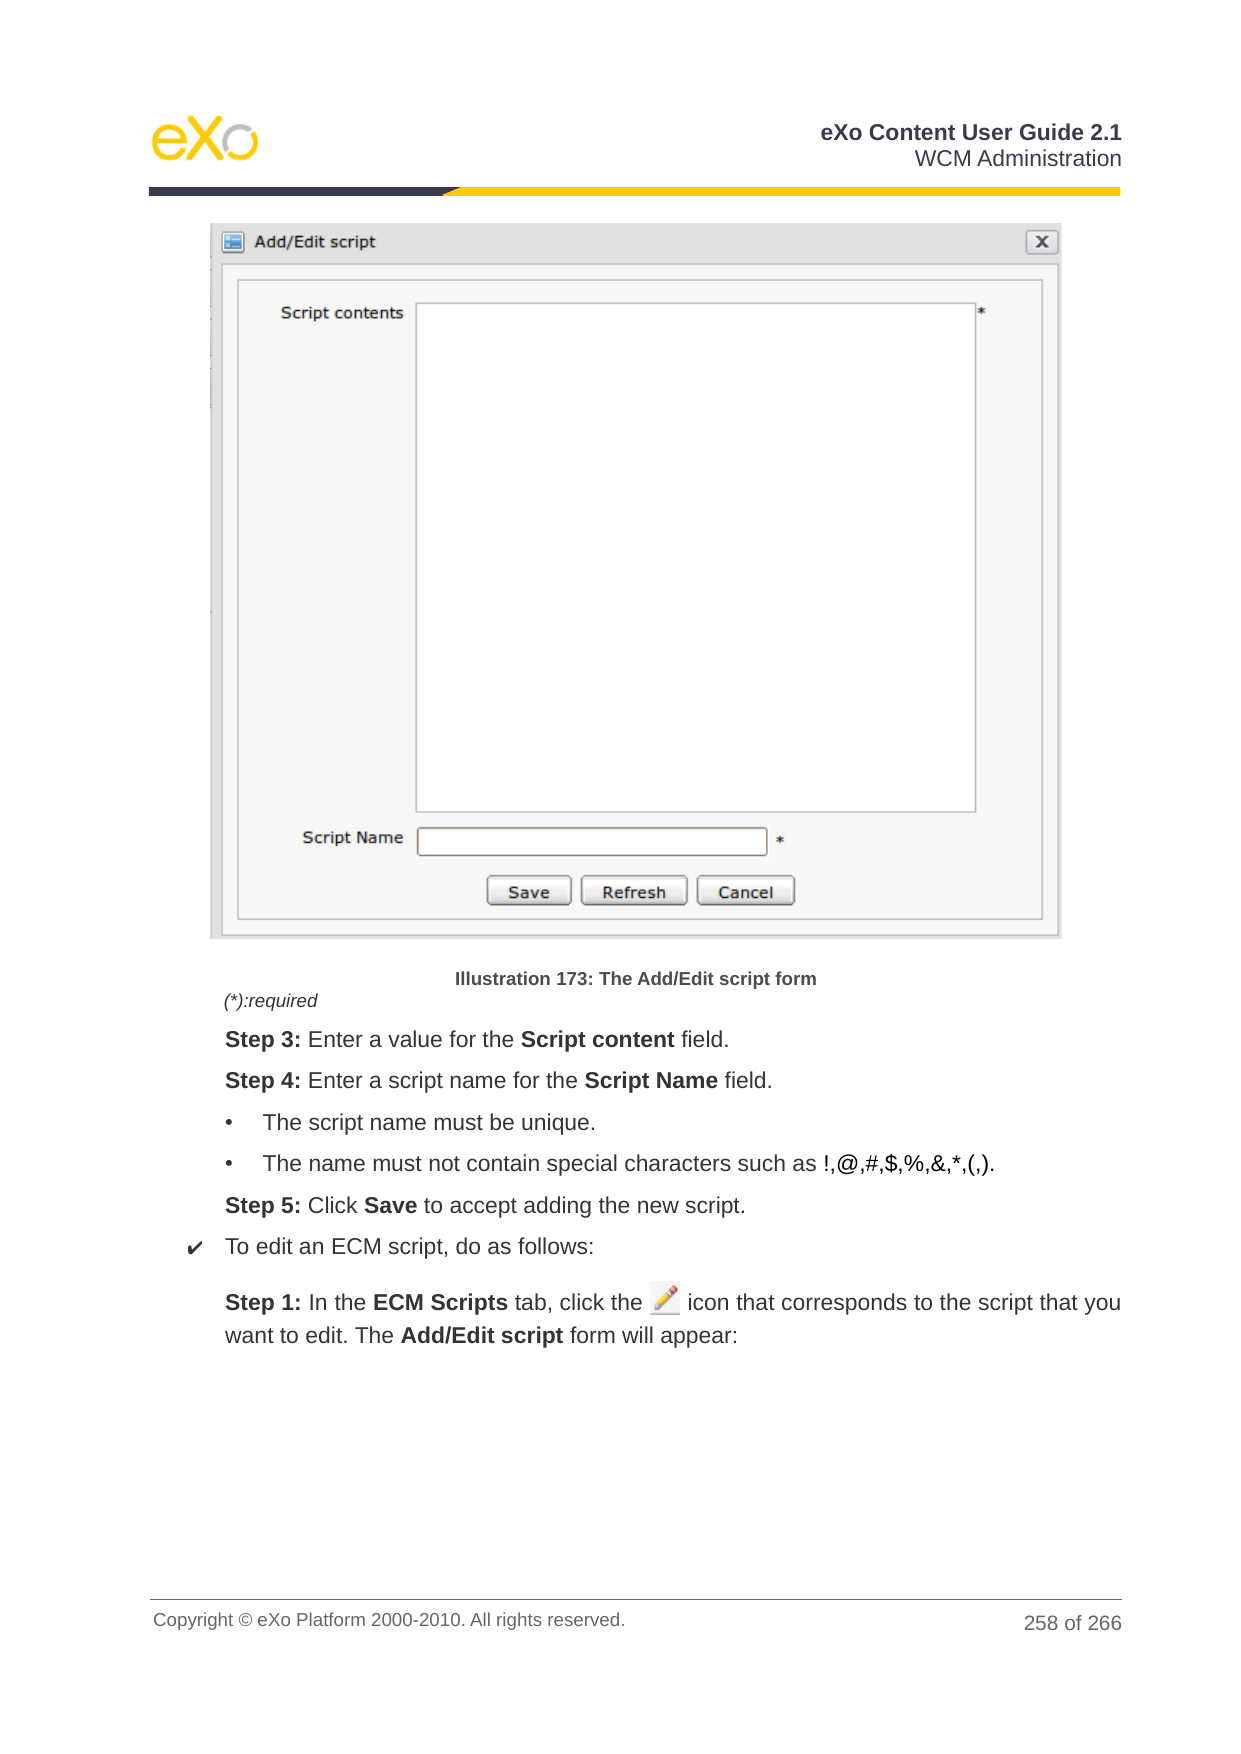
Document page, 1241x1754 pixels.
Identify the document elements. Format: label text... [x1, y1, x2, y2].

picture [148, 187, 1121, 196]
list To edit an ECM script, do as follows: [187, 1233, 1122, 1259]
text (*):required [223, 965, 1122, 1011]
list Step 5: Click Save to accept adding the new script. [187, 1192, 1122, 1218]
picture [152, 115, 259, 161]
list The name must not contain special characters such as !,@,#,$,%,&,*,(,). [225, 1150, 1122, 1177]
text Illustration 177: The Add/Edit script form [210, 939, 1062, 989]
list The script name must be unique. [225, 1109, 1122, 1135]
list Step 3: Enter a value for the Script content field. [187, 1026, 1122, 1052]
picture [210, 223, 1062, 939]
list Step 1: In the ECM Scripts tab, click theicon that corresponds to the script that you want to edit. The Add/Edit script form will appear: [187, 1274, 1122, 1348]
list Step 4: Enter a script name for the Script Name field. [187, 1067, 1122, 1094]
picture [650, 1281, 680, 1315]
